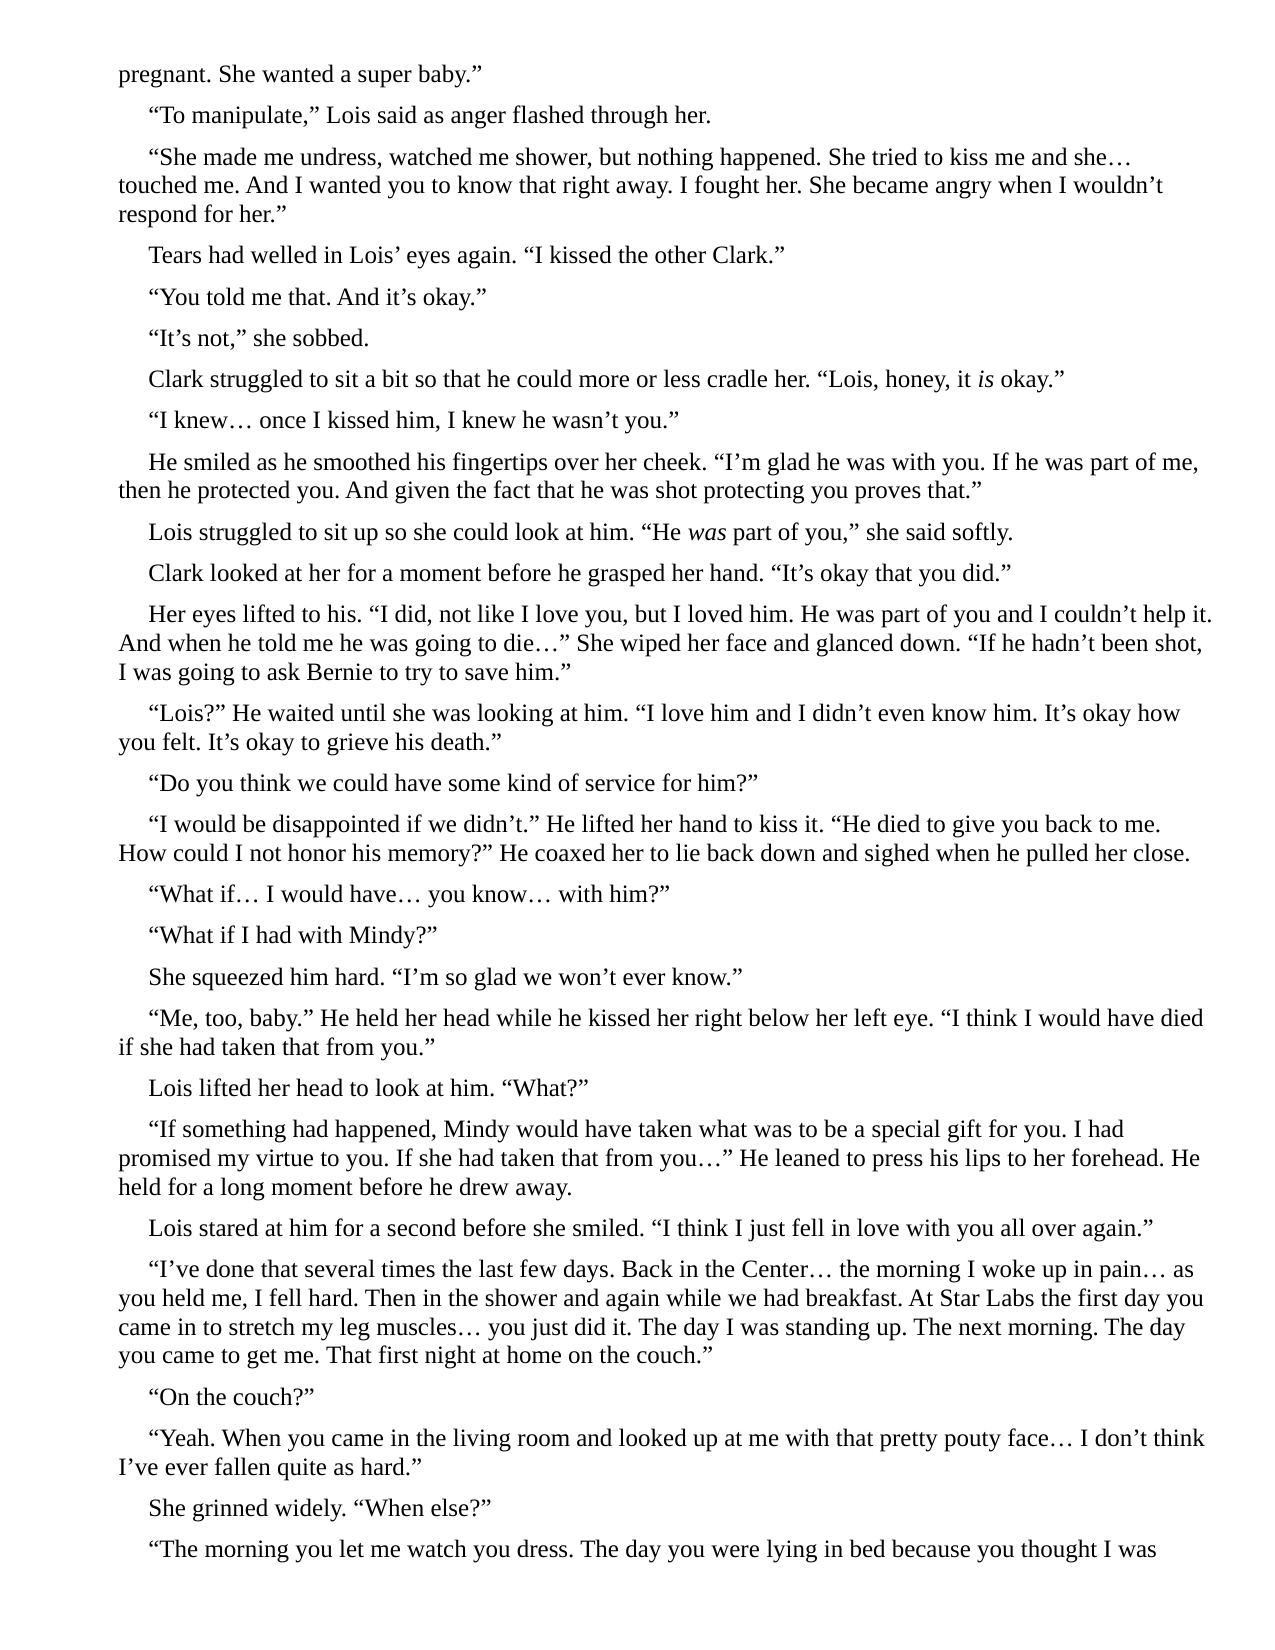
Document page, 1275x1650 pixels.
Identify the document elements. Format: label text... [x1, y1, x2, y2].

text “Lois?” He waited until she was looking at him. “I love him and I didn’t even know him. It’s okay how you felt. It’s okay to grieve his death.” [118, 698, 1216, 755]
text “I knew… once I kissed him, I knew he wasn’t you.” [118, 405, 1216, 434]
text “To manipulate,” Lois said as anger flashed through her. [118, 100, 1216, 129]
text pregnant. She wanted a super baby.” [118, 59, 1216, 88]
text “I would be disappointed if we didn’t.” He lifted her hand to kiss it. “He died to give you back to me. How could I not honor his memory?” He coaxed her to lie back down and sighed when he pulled her close. [118, 809, 1216, 867]
text “Do you think we could have some kind of service for him?” [118, 768, 1216, 797]
text “She made me undress, watched me shower, but nothing happened. She tried to kiss me and she… touched me. And I wanted you to know that right away. I fought her. She became angry when I wouldn’t respond for her.” [118, 142, 1216, 228]
text “The morning you let me watch you dress. The day you were lying in bed because you thought I was [118, 1534, 1216, 1563]
text Clark struggled to sit a bit so that he could more or less cradle her. “Lois, honey, it is okay.” [118, 364, 1216, 393]
text She grinned widely. “When else?” [118, 1493, 1216, 1522]
text Her eyes lifted to his. “I did, not like I love you, but I loved him. He was part of you and I couldn’t help it. And when he told me he was going to die…” She wiped her face and glanced down. “If he hadn’t been shot, I was going to ask Bernie to try to save him.” [118, 599, 1216, 685]
text “On the couch?” [118, 1382, 1216, 1410]
text Clark looked at her for a moment before he grasped her hand. “It’s okay that you did.” [118, 558, 1216, 587]
text “What if I had with Mindy?” [118, 920, 1216, 949]
text Tears had welled in Lois’ eyes again. “I kissed the other Clark.” [118, 240, 1216, 269]
text “Me, too, baby.” He held her head while he kissed her right below her left eye. “I think I would have died if she had taken that from you.” [118, 1003, 1216, 1060]
text He smiled as he smoothed his fingertips over her cheek. “I’m glad he was with you. If he was part of me, then he protected you. And given the fact that he was shot protecting you proves that.” [118, 447, 1216, 504]
text Lois stared at him for a second before she smiled. “I think I just fell in love with you all over again.” [118, 1213, 1216, 1242]
text “Yeah. When you came in the living room and looked up at me with that pretty pouty face… I don’t think I’ve ever fallen quite as hard.” [118, 1423, 1216, 1480]
text “If something had happened, Mindy would have taken what was to be a special gift for you. I had promised my virtue to you. If she had taken that from you…” He leaned to press his lips to her forehead. He held for a long moment before he drew away. [118, 1114, 1216, 1200]
text Lois lifted her head to look at him. “What?” [118, 1073, 1216, 1102]
text “It’s not,” she sobbed. [118, 323, 1216, 352]
text “You told me that. And it’s okay.” [118, 282, 1216, 310]
text Lois struggled to sit up so she could look at him. “He was part of you,” she said softly. [118, 517, 1216, 545]
text She squeezed him hard. “I’m so glad we won’t ever know.” [118, 962, 1216, 990]
text “What if… I would have… you know… with him?” [118, 879, 1216, 908]
text “I’ve done that several times the last few days. Back in the Center… the morning I woke up in pain… as you held me, I fell hard. Then in the shower and again while we had breakfast. At Star Labs the first day you came in to stretch my leg muscles… you just did it. The day I was standing up. The next morning. The day you came to get me. That first night at home on the couch.” [118, 1254, 1216, 1369]
